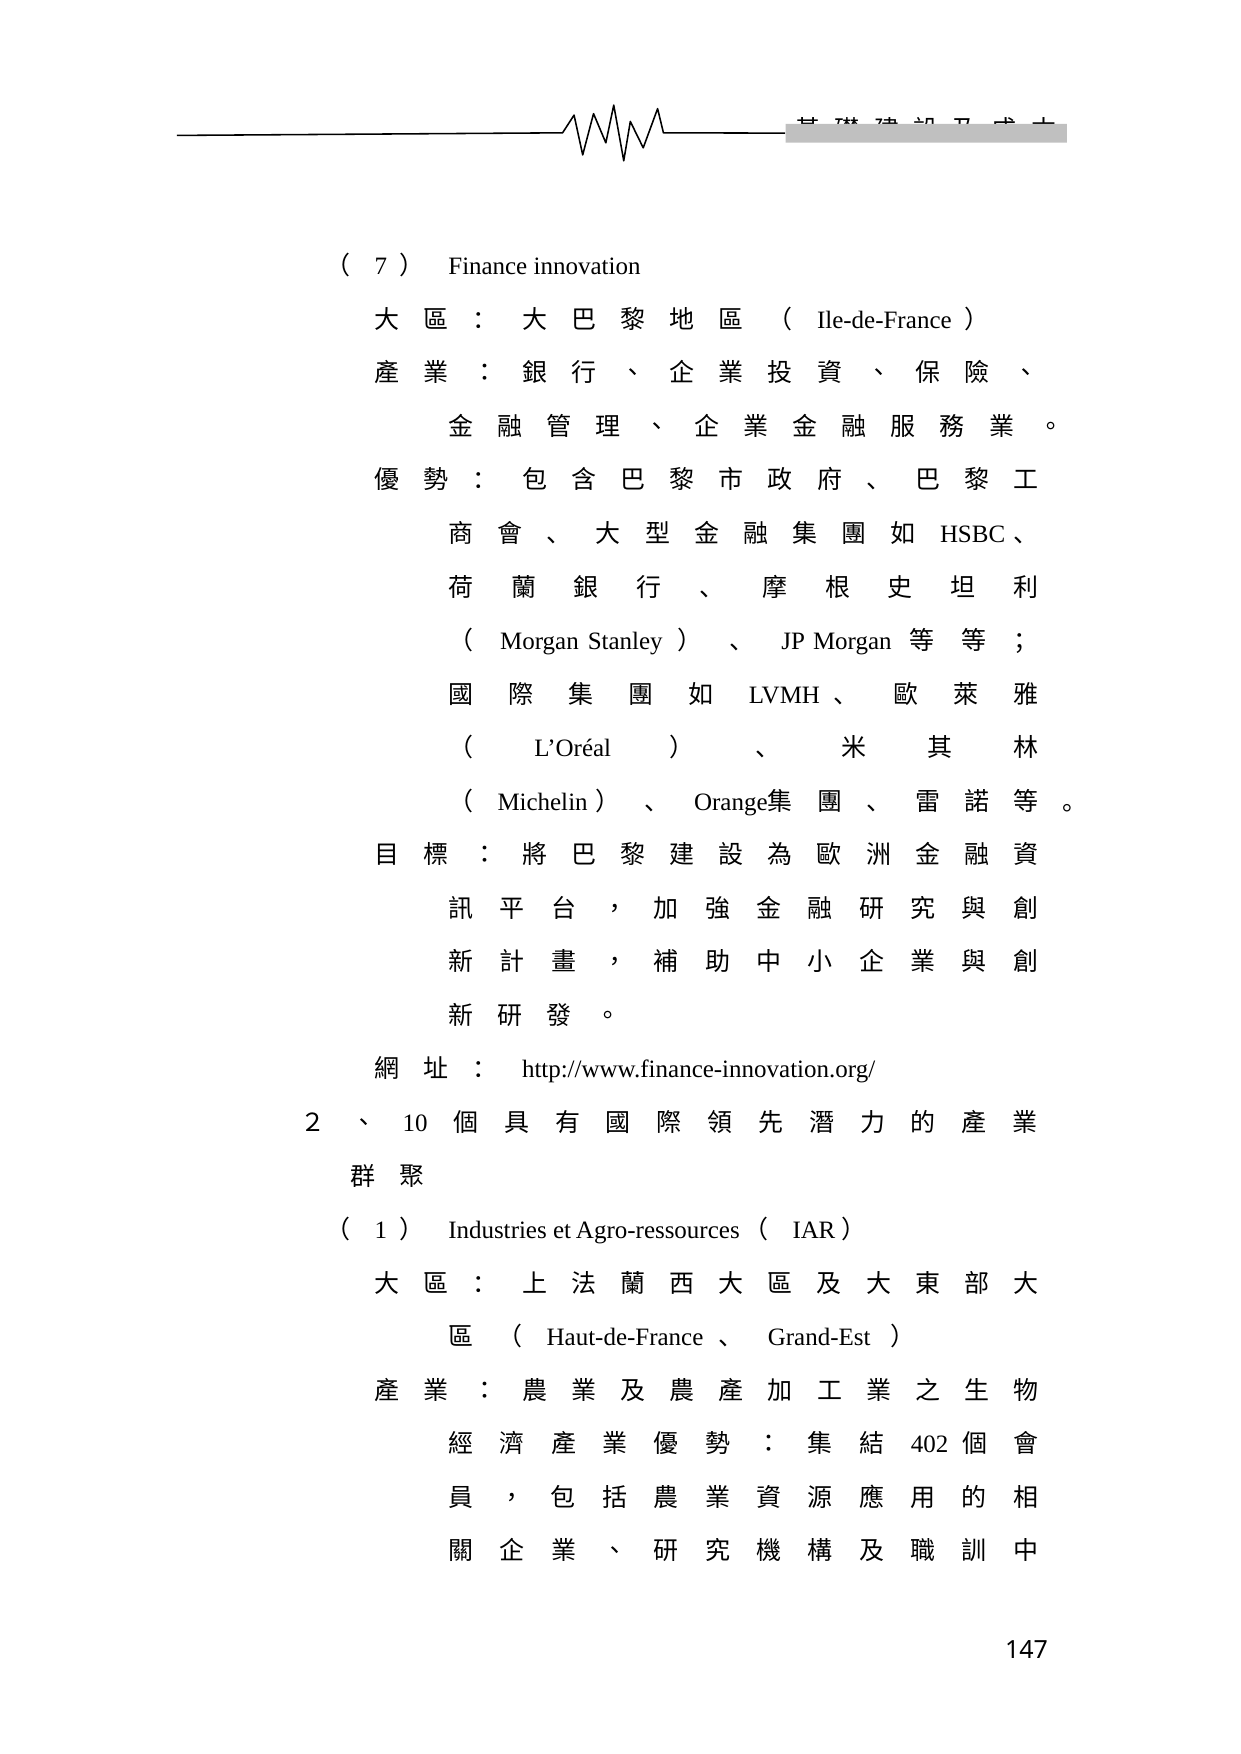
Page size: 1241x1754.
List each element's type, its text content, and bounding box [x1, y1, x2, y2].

text ２、10個具有國際領先潛力的產業群聚 [276, 1094, 1063, 1201]
text 大區：大巴黎地區（Ile-de-France） [362, 291, 1063, 344]
text 優勢：包含巴黎市政府、巴黎工商會、大型金融集團如HSBC、荷蘭銀行、摩根史坦利（Morgan Stanley）、JP Morgan等等；國際集團如LVMH、歐萊雅（L’Oréal）、米其林（Michelin）、Orange集團、雷諾等。 [362, 451, 1063, 826]
text 網址：http://www.finance-innovation.org/ [362, 1040, 1063, 1094]
text 產業：銀行、企業投資、保險、金融管理、企業金融服務業。 [362, 344, 1063, 451]
text 目標：將巴黎建設為歐洲金融資訊平台，加強金融研究與創新計畫，補助中小企業與創新研發。 [362, 826, 1063, 1040]
text （7）Finance innovation [301, 237, 1063, 291]
text 大區：上法蘭西大區及大東部大區（Haut-de-France、Grand-Est） [362, 1254, 1063, 1362]
text 產業：農業及農產加工業之生物經濟產業優勢：集結402個會員，包括農業資源應用的相關企業、研究機構及職訓中 [362, 1362, 1063, 1576]
text （1）Industries et Agro-ressources（IAR） [301, 1201, 1063, 1254]
